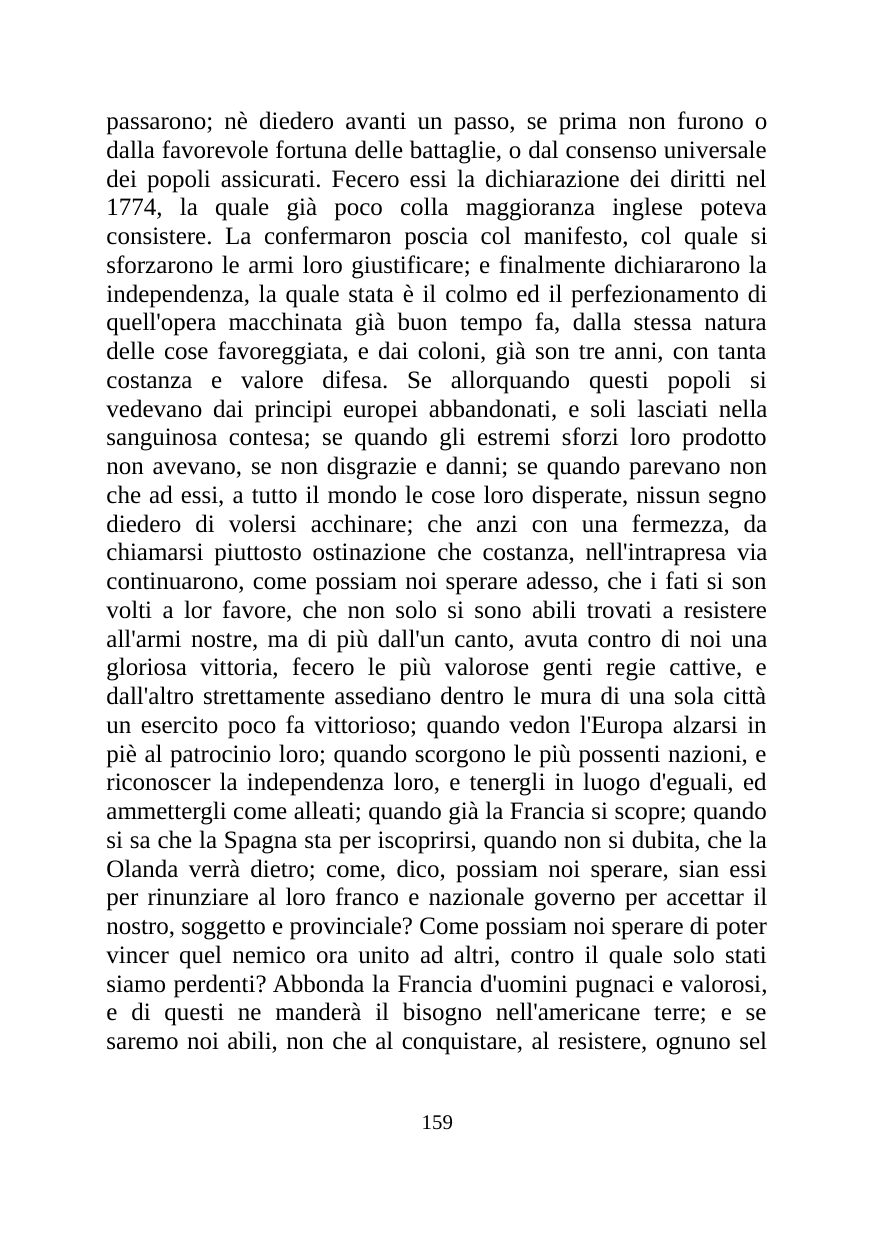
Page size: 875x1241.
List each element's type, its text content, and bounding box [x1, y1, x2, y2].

text passarono; nè diedero avanti un passo, se prima non furono o dalla favorevole fortuna delle battaglie, o dal consenso universale dei popoli assicurati. Fecero essi la dichiarazione dei diritti nel 1774, la quale già poco colla maggioranza inglese poteva consistere. La confermaron poscia col manifesto, col quale si sforzarono le armi loro giustificare; e finalmente dichiararono la independenza, la quale stata è il colmo ed il perfezionamento di quell'opera macchinata già buon tempo fa, dalla stessa natura delle cose favoreggiata, e dai coloni, già son tre anni, con tanta costanza e valore difesa. Se allorquando questi popoli si vedevano dai principi europei abbandonati, e soli lasciati nella sanguinosa contesa; se quando gli estremi sforzi loro prodotto non avevano, se non disgrazie e danni; se quando parevano non che ad essi, a tutto il mondo le cose loro disperate, nissun segno diedero di volersi acchinare; che anzi con una fermezza, da chiamarsi piuttosto ostinazione che costanza, nell'intrapresa via continuarono, come possiam noi sperare adesso, che i fati si son volti a lor favore, che non solo si sono abili trovati a resistere all'armi nostre, ma di più dall'un canto, avuta contro di noi una gloriosa vittoria, fecero le più valorose genti regie cattive, e dall'altro strettamente assediano dentro le mura di una sola città un esercito poco fa vittorioso; quando vedon l'Europa alzarsi in piè al patrocinio loro; quando scorgono le più possenti nazioni, e riconoscer la independenza loro, e tenergli in luogo d'eguali, ed ammettergli come alleati; quando già la Francia si scopre; quando si sa che la Spagna sta per iscoprirsi, quando non si dubita, che la Olanda verrà dietro; come, dico, possiam noi sperare, sian essi per rinunziare al loro franco e nazionale governo per accettar il nostro, soggetto e provinciale? Come possiam noi sperare di poter vincer quel nemico ora unito ad altri, contro il quale solo stati siamo perdenti? Abbonda la Francia d'uomini pugnaci e valorosi, e di questi ne manderà il bisogno nell'americane terre; e se saremo noi abili, non che al conquistare, al resistere, ognuno sel [106, 106, 768, 1055]
